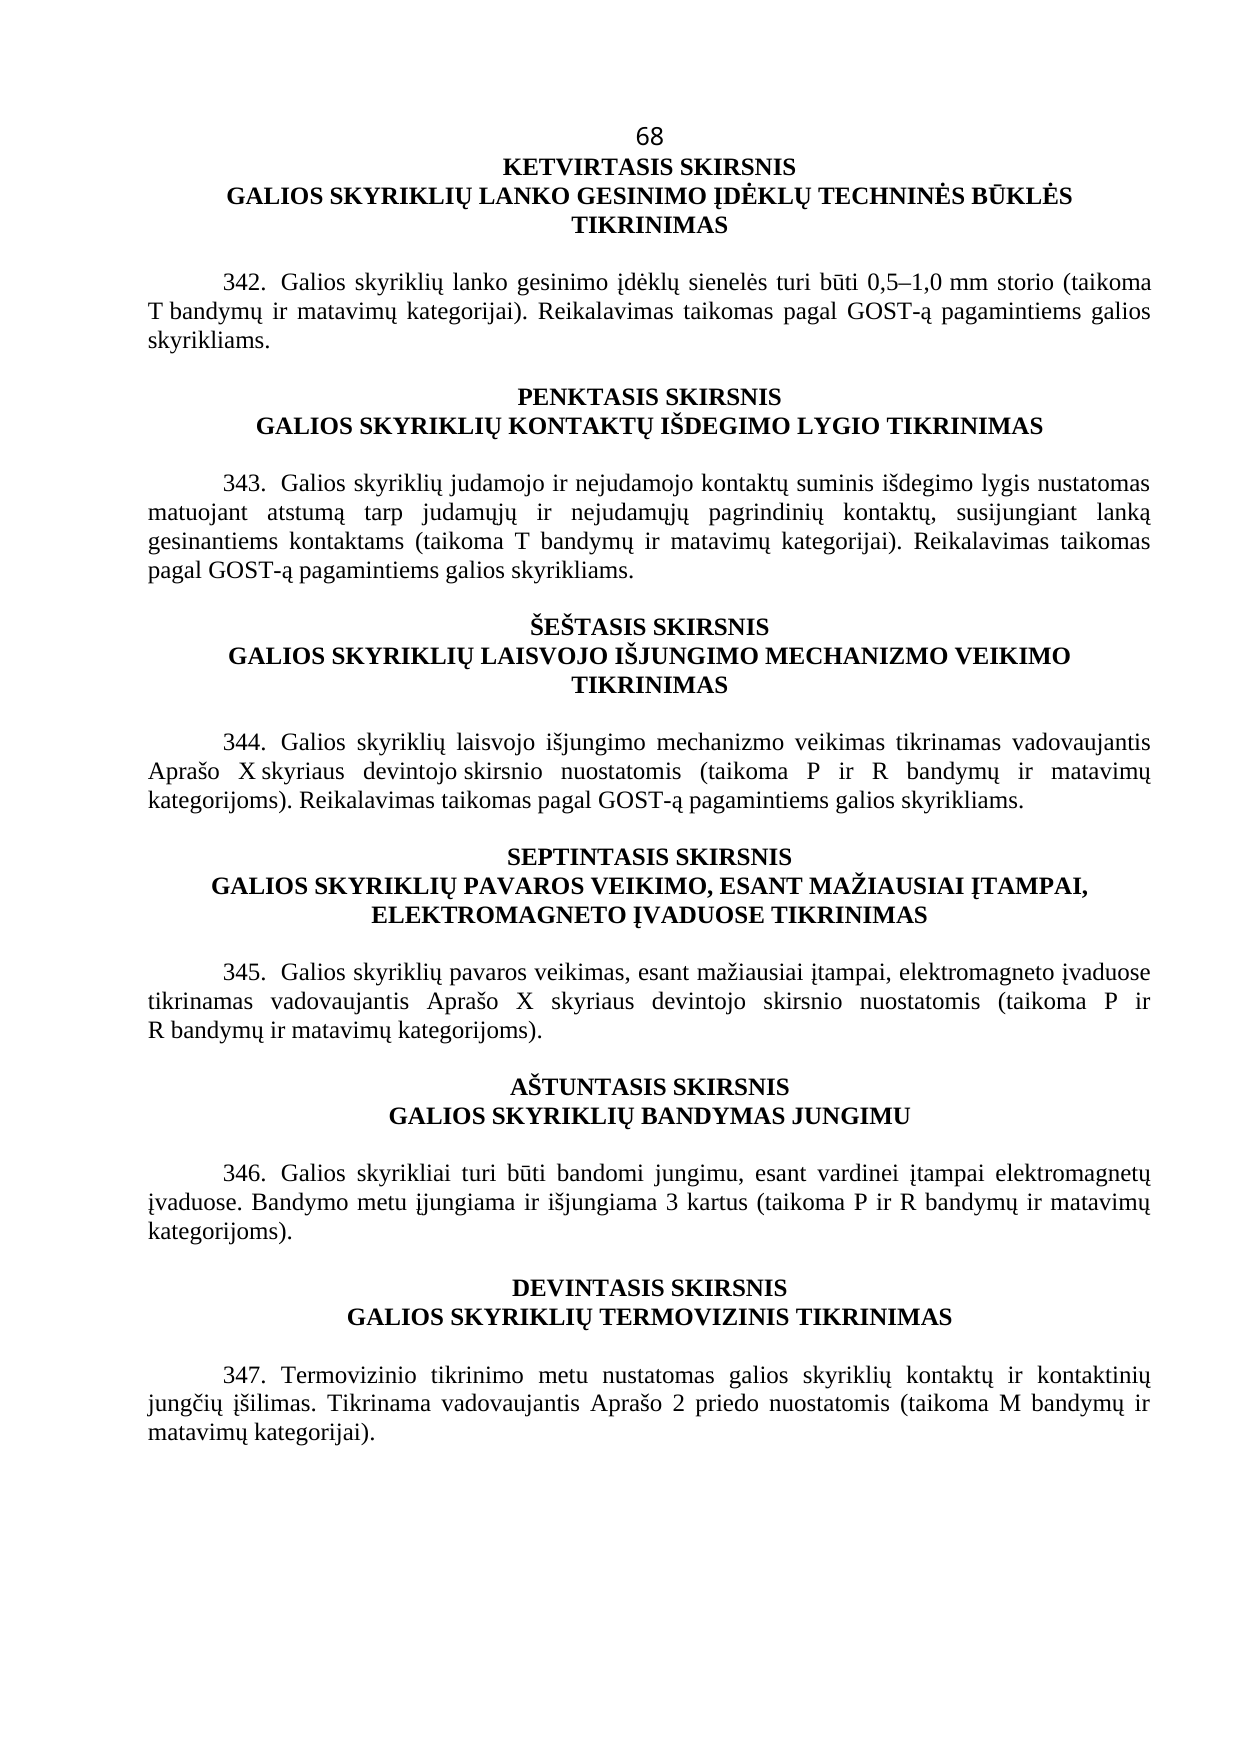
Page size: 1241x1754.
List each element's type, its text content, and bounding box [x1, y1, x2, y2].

text 346. Galios skyrikliai turi būti bandomi jungimu, esant vardinei įtampai elektromagnetų įvaduose. Bandymo metu įjungiama ir išjungiama 3 kartus (taikoma P ir R bandymų ir matavimų kategorijoms). [148, 1158, 1152, 1245]
subtitle GALIOS SKYRIKLIŲ PAVAROS VEIKIMO, ESANT MAŽIAUSIAI ĮTAMPAI, ELEKTROMAGNETO ĮVADUOSE TIKRINIMAS [148, 871, 1152, 928]
subtitle KETVIRTASIS SKIRSNIS [148, 152, 1152, 181]
subtitle DEVINTASIS SKIRSNIS [148, 1273, 1152, 1302]
subtitle GALIOS SKYRIKLIŲ LANKO GESINIMO ĮDĖKLŲ TECHNINĖS BŪKLĖS TIKRINIMAS [148, 181, 1152, 238]
subtitle SEPTINTASIS SKIRSNIS [148, 842, 1152, 871]
subtitle GALIOS SKYRIKLIŲ KONTAKTŲ IŠDEGIMO LYGIO TIKRINIMAS [148, 411, 1152, 440]
subtitle ŠEŠTASIS SKIRSNIS [148, 612, 1152, 641]
subtitle AŠTUNTASIS SKIRSNIS [148, 1072, 1152, 1101]
subtitle GALIOS SKYRIKLIŲ TERMOVIZINIS TIKRINIMAS [148, 1302, 1152, 1331]
subtitle GALIOS SKYRIKLIŲ BANDYMAS JUNGIMU [148, 1101, 1152, 1130]
text 345. Galios skyriklių pavaros veikimas, esant mažiausiai įtampai, elektromagneto įvaduose tikrinamas vadovaujantis Aprašo X skyriaus devintojo skirsnio nuostatomis (taikoma P ir R bandymų ir matavimų kategorijoms). [148, 957, 1152, 1043]
subtitle GALIOS SKYRIKLIŲ LAISVOJO IŠJUNGIMO MECHANIZMO VEIKIMO TIKRINIMAS [148, 641, 1152, 698]
text 347. Termovizinio tikrinimo metu nustatomas galios skyriklių kontaktų ir kontaktinių jungčių įšilimas. Tikrinama vadovaujantis Aprašo 2 priedo nuostatomis (taikoma M bandymų ir matavimų kategorijai). [148, 1360, 1152, 1446]
text 344. Galios skyriklių laisvojo išjungimo mechanizmo veikimas tikrinamas vadovaujantis Aprašo X skyriaus devintojo skirsnio nuostatomis (taikoma P ir R bandymų ir matavimų kategorijoms). Reikalavimas taikomas pagal GOST-ą pagamintiems galios skyrikliams. [148, 727, 1152, 813]
text 343. Galios skyriklių judamojo ir nejudamojo kontaktų suminis išdegimo lygis nustatomas matuojant atstumą tarp judamųjų ir nejudamųjų pagrindinių kontaktų, susijungiant lanką gesinantiems kontaktams (taikoma T bandymų ir matavimų kategorijai). Reikalavimas taikomas pagal GOST-ą pagamintiems galios skyrikliams. [148, 468, 1152, 583]
text 342. Galios skyriklių lanko gesinimo įdėklų sienelės turi būti 0,5–1,0 mm storio (taikoma T bandymų ir matavimų kategorijai). Reikalavimas taikomas pagal GOST-ą pagamintiems galios skyrikliams. [148, 267, 1152, 353]
subtitle PENKTASIS SKIRSNIS [148, 382, 1152, 411]
